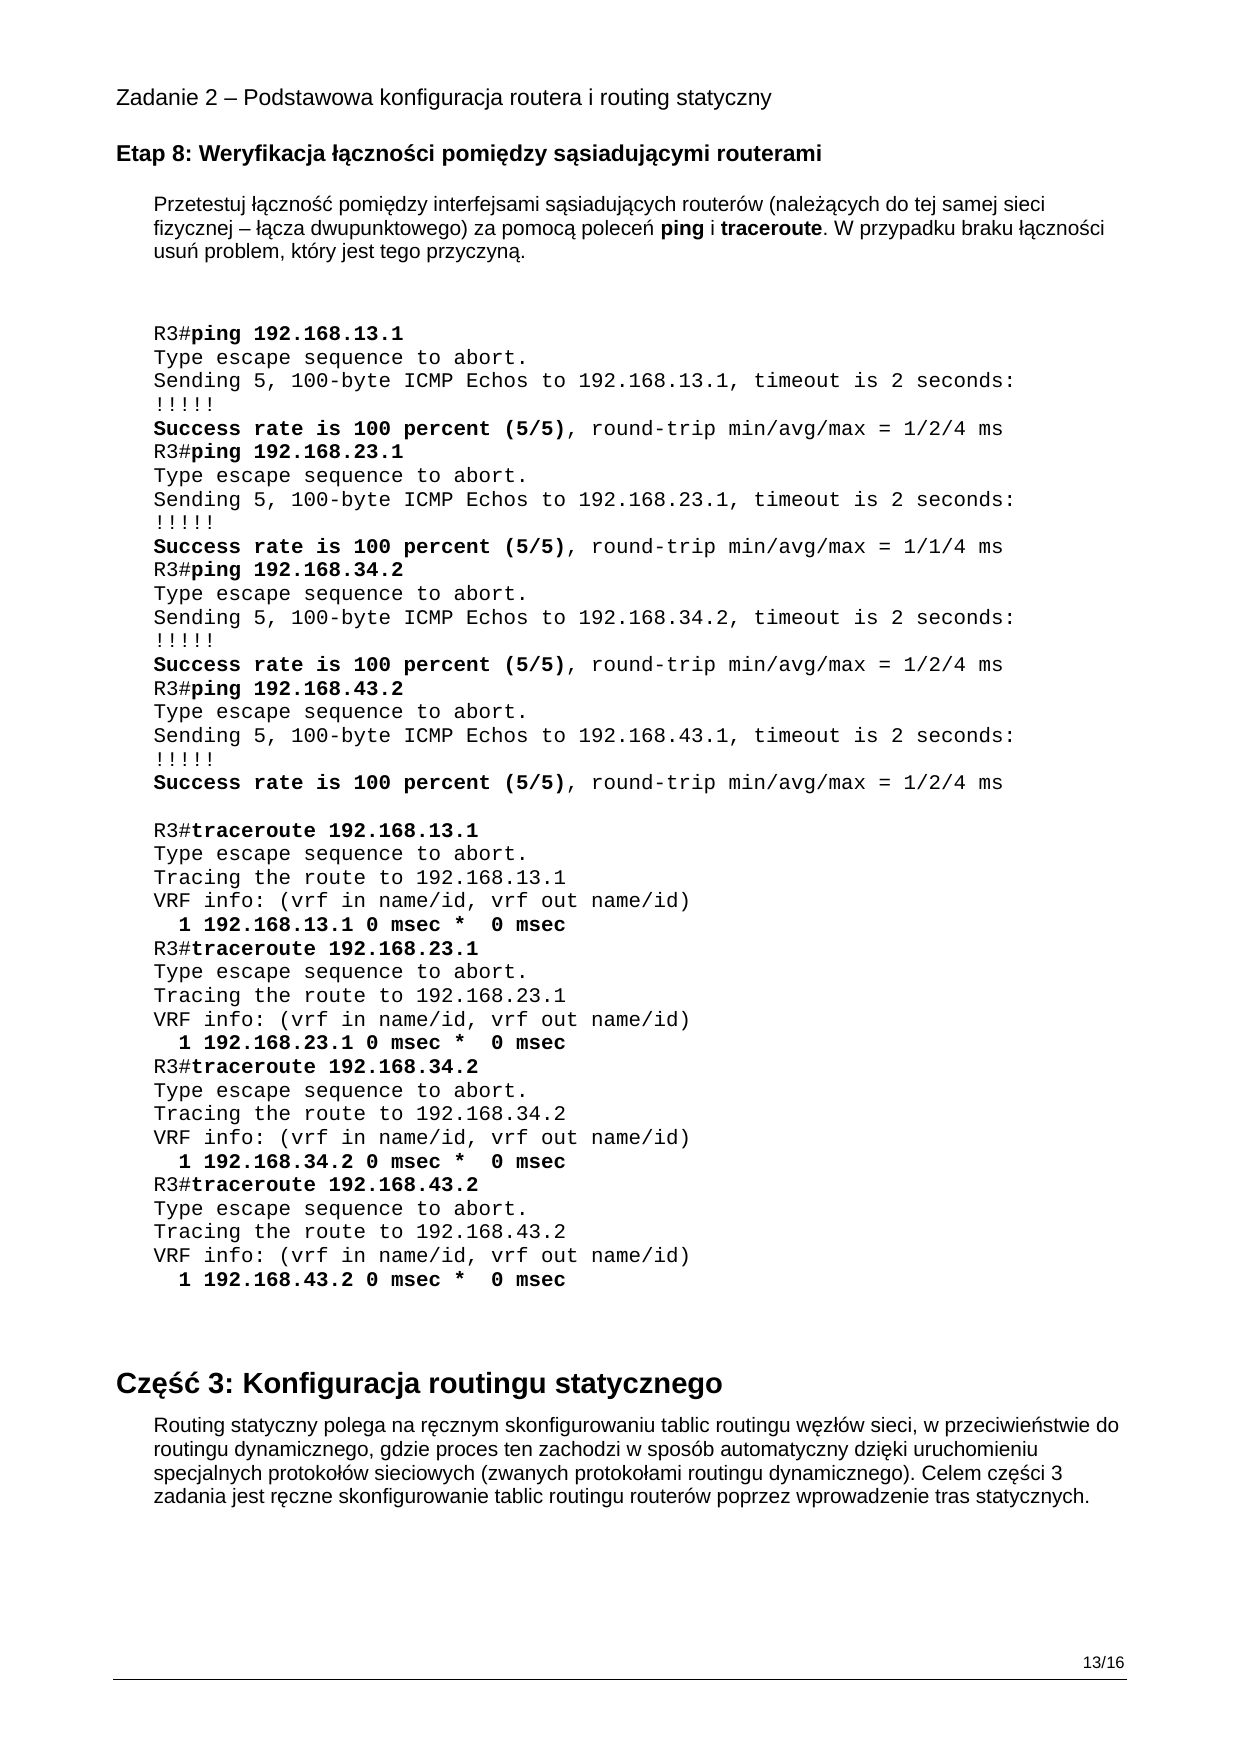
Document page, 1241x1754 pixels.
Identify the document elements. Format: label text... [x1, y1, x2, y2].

text !!!!! [153, 512, 1124, 536]
text Success rate is 100 percent (5/5), round-trip min/avg/max = 1/2/4 ms [153, 418, 1124, 441]
text Type escape sequence to abort. [153, 843, 1124, 867]
text Type escape sequence to abort. [153, 583, 1124, 607]
text Sending 5, 100-byte ICMP Echos to 192.168.13.1, timeout is 2 seconds: [153, 370, 1124, 394]
text 1 192.168.13.1 0 msec * 0 msec [153, 914, 1124, 938]
text Type escape sequence to abort. [153, 961, 1124, 985]
text VRF info: (vrf in name/id, vrf out name/id) [153, 1245, 1124, 1269]
text 1 192.168.34.2 0 msec * 0 msec [153, 1151, 1124, 1174]
text VRF info: (vrf in name/id, vrf out name/id) [153, 1009, 1124, 1032]
text Success rate is 100 percent (5/5), round-trip min/avg/max = 1/2/4 ms [153, 654, 1124, 678]
text Tracing the route to 192.168.23.1 [153, 985, 1124, 1009]
text Type escape sequence to abort. [153, 701, 1124, 725]
text R3#traceroute 192.168.34.2 [153, 1056, 1124, 1080]
text Tracing the route to 192.168.13.1 [153, 867, 1124, 891]
list Weryfikacja łączności pomiędzy sąsiadującymi routerami [116, 140, 1124, 166]
text 1 192.168.43.2 0 msec * 0 msec [153, 1269, 1124, 1292]
text R3#traceroute 192.168.23.1 [153, 938, 1124, 961]
text Routing statyczny polega na ręcznym skonfigurowaniu tablic routingu węzłów sieci, w przeciwieństwie do routingu dynamicznego, gdzie proces ten zachodzi w sposób automatyczny dzięki uruchomieniu specjalnych protokołów sieciowych (zwanych protokołami routingu dynamicznego). Celem części 3 zadania jest ręczne skonfigurowanie tablic routingu routerów poprzez wprowadzenie tras statycznych. [153, 1412, 1124, 1508]
text Przetestuj łączność pomiędzy interfejsami sąsiadujących routerów (należących do tej samej sieci fizycznej – łącza dwupunktowego) za pomocą poleceń ping i traceroute. W przypadku braku łączności usuń problem, który jest tego przyczyną. [153, 191, 1124, 263]
text Tracing the route to 192.168.43.2 [153, 1222, 1124, 1245]
text Type escape sequence to abort. [153, 1080, 1124, 1103]
text Sending 5, 100-byte ICMP Echos to 192.168.34.2, timeout is 2 seconds: [153, 607, 1124, 630]
text Type escape sequence to abort. [153, 465, 1124, 488]
text Type escape sequence to abort. [153, 1198, 1124, 1222]
text 1 192.168.23.1 0 msec * 0 msec [153, 1032, 1124, 1056]
text Success rate is 100 percent (5/5), round-trip min/avg/max = 1/2/4 ms [153, 772, 1124, 796]
text R3#traceroute 192.168.43.2 [153, 1174, 1124, 1198]
text R3#ping 192.168.23.1 [153, 441, 1124, 465]
text Sending 5, 100-byte ICMP Echos to 192.168.43.1, timeout is 2 seconds: [153, 725, 1124, 749]
text Tracing the route to 192.168.34.2 [153, 1103, 1124, 1127]
text VRF info: (vrf in name/id, vrf out name/id) [153, 891, 1124, 914]
text R3#traceroute 192.168.13.1 [153, 819, 1124, 843]
text !!!!! [153, 394, 1124, 418]
text R3#ping 192.168.13.1 [153, 323, 1124, 347]
text VRF info: (vrf in name/id, vrf out name/id) [153, 1127, 1124, 1151]
text R3#ping 192.168.43.2 [153, 678, 1124, 701]
text Success rate is 100 percent (5/5), round-trip min/avg/max = 1/1/4 ms [153, 536, 1124, 559]
text !!!!! [153, 749, 1124, 772]
subtitle Konfiguracja routingu statycznego [116, 1366, 1124, 1400]
text Type escape sequence to abort. [153, 347, 1124, 370]
text Sending 5, 100-byte ICMP Echos to 192.168.23.1, timeout is 2 seconds: [153, 488, 1124, 512]
text R3#ping 192.168.34.2 [153, 559, 1124, 583]
text !!!!! [153, 630, 1124, 654]
